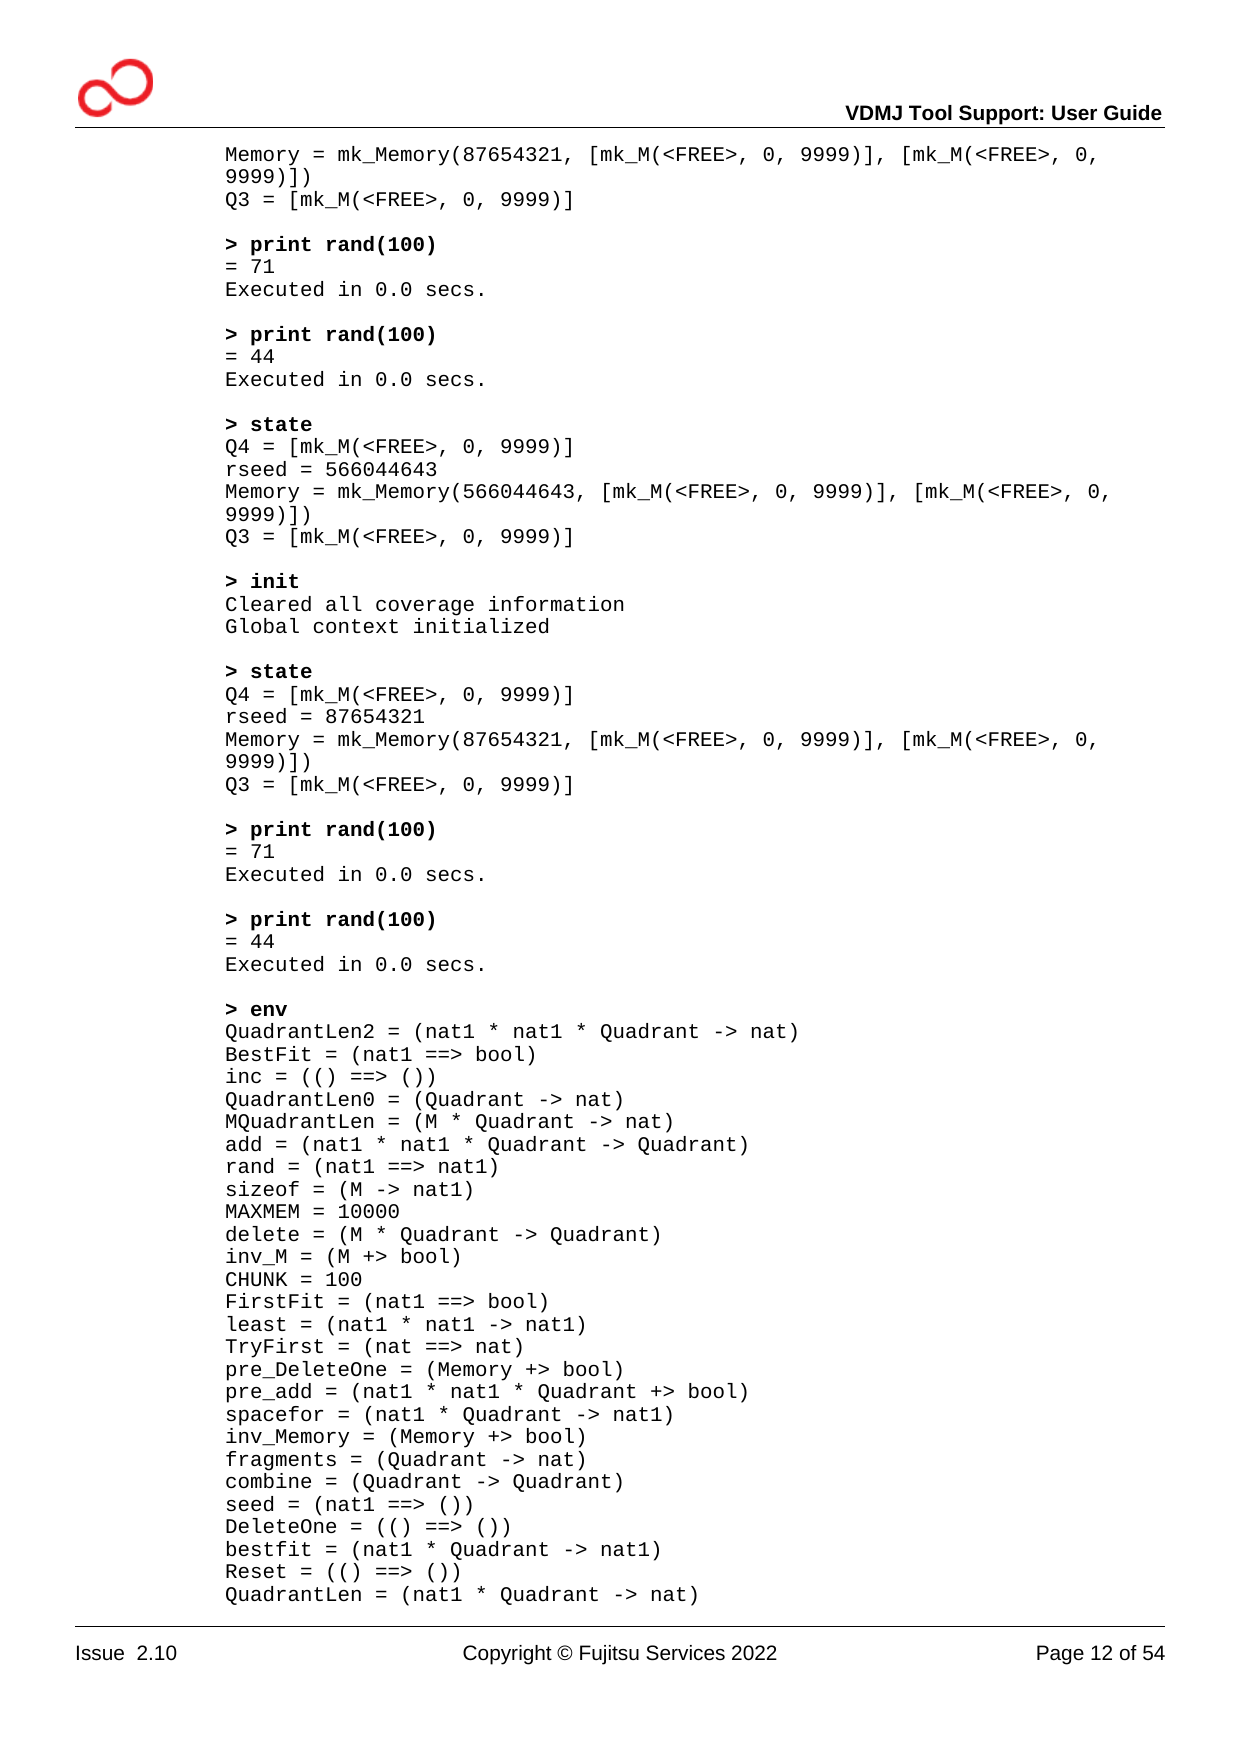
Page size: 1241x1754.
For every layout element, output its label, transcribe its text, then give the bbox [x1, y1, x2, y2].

text Q4 = [mk_M(<FREE>, 0, 9999)] [225, 436, 1165, 458]
text > print rand(100) [225, 233, 1165, 256]
text MQuadrantLen = (M * Quadrant -> nat) [225, 1111, 1165, 1133]
text QuadrantLen2 = (nat1 * nat1 * Quadrant -> nat) [225, 1021, 1165, 1043]
text Executed in 0.0 secs. [225, 368, 1165, 391]
text Executed in 0.0 secs. [225, 278, 1165, 301]
text Memory = mk_Memory(566044643, [mk_M(<FREE>, 0, 9999)], [mk_M(<FREE>, 0, 9999)]) [225, 481, 1165, 526]
text > print rand(100) [225, 908, 1165, 931]
text inv_Memory = (Memory +> bool) [225, 1426, 1165, 1448]
text Memory = mk_Memory(87654321, [mk_M(<FREE>, 0, 9999)], [mk_M(<FREE>, 0, 9999)]) [225, 728, 1165, 773]
text QuadrantLen = (nat1 * Quadrant -> nat) [225, 1583, 1165, 1606]
text inv_M = (M +> bool) [225, 1246, 1165, 1268]
text least = (nat1 * nat1 -> nat1) [225, 1313, 1165, 1336]
text seed = (nat1 ==> ()) [225, 1493, 1165, 1516]
text add = (nat1 * nat1 * Quadrant -> Quadrant) [225, 1133, 1165, 1156]
text inc = (() ==> ()) [225, 1066, 1165, 1088]
text rand = (nat1 ==> nat1) [225, 1156, 1165, 1178]
text > env [225, 998, 1165, 1021]
text > state [225, 413, 1165, 436]
text rseed = 87654321 [225, 706, 1165, 728]
text Q4 = [mk_M(<FREE>, 0, 9999)] [225, 683, 1165, 706]
text = 44 [225, 346, 1165, 368]
text Q3 = [mk_M(<FREE>, 0, 9999)] [225, 773, 1165, 796]
text Cleared all coverage information [225, 593, 1165, 616]
text Memory = mk_Memory(87654321, [mk_M(<FREE>, 0, 9999)], [mk_M(<FREE>, 0, 9999)]) [225, 143, 1165, 188]
text rseed = 566044643 [225, 458, 1165, 481]
text = 44 [225, 931, 1165, 953]
text bestfit = (nat1 * Quadrant -> nat1) [225, 1538, 1165, 1561]
text Global context initialized [225, 616, 1165, 638]
text QuadrantLen0 = (Quadrant -> nat) [225, 1088, 1165, 1111]
text > print rand(100) [225, 323, 1165, 346]
picture [78, 52, 153, 127]
text Executed in 0.0 secs. [225, 863, 1165, 886]
text Reset = (() ==> ()) [225, 1561, 1165, 1583]
text BestFit = (nat1 ==> bool) [225, 1043, 1165, 1066]
text = 71 [225, 256, 1165, 278]
text combine = (Quadrant -> Quadrant) [225, 1471, 1165, 1493]
text sizeof = (M -> nat1) [225, 1178, 1165, 1201]
text pre_DeleteOne = (Memory +> bool) [225, 1358, 1165, 1381]
text DeleteOne = (() ==> ()) [225, 1516, 1165, 1538]
text spacefor = (nat1 * Quadrant -> nat1) [225, 1403, 1165, 1426]
text > print rand(100) [225, 818, 1165, 841]
text FirstFit = (nat1 ==> bool) [225, 1291, 1165, 1313]
text delete = (M * Quadrant -> Quadrant) [225, 1223, 1165, 1246]
text Q3 = [mk_M(<FREE>, 0, 9999)] [225, 526, 1165, 548]
text > init [225, 571, 1165, 593]
text Q3 = [mk_M(<FREE>, 0, 9999)] [225, 188, 1165, 211]
text = 71 [225, 841, 1165, 863]
text CHUNK = 100 [225, 1268, 1165, 1291]
text pre_add = (nat1 * nat1 * Quadrant +> bool) [225, 1381, 1165, 1403]
text Executed in 0.0 secs. [225, 953, 1165, 976]
text TryFirst = (nat ==> nat) [225, 1336, 1165, 1358]
text MAXMEM = 10000 [225, 1201, 1165, 1223]
text > state [225, 661, 1165, 683]
text fragments = (Quadrant -> nat) [225, 1448, 1165, 1471]
